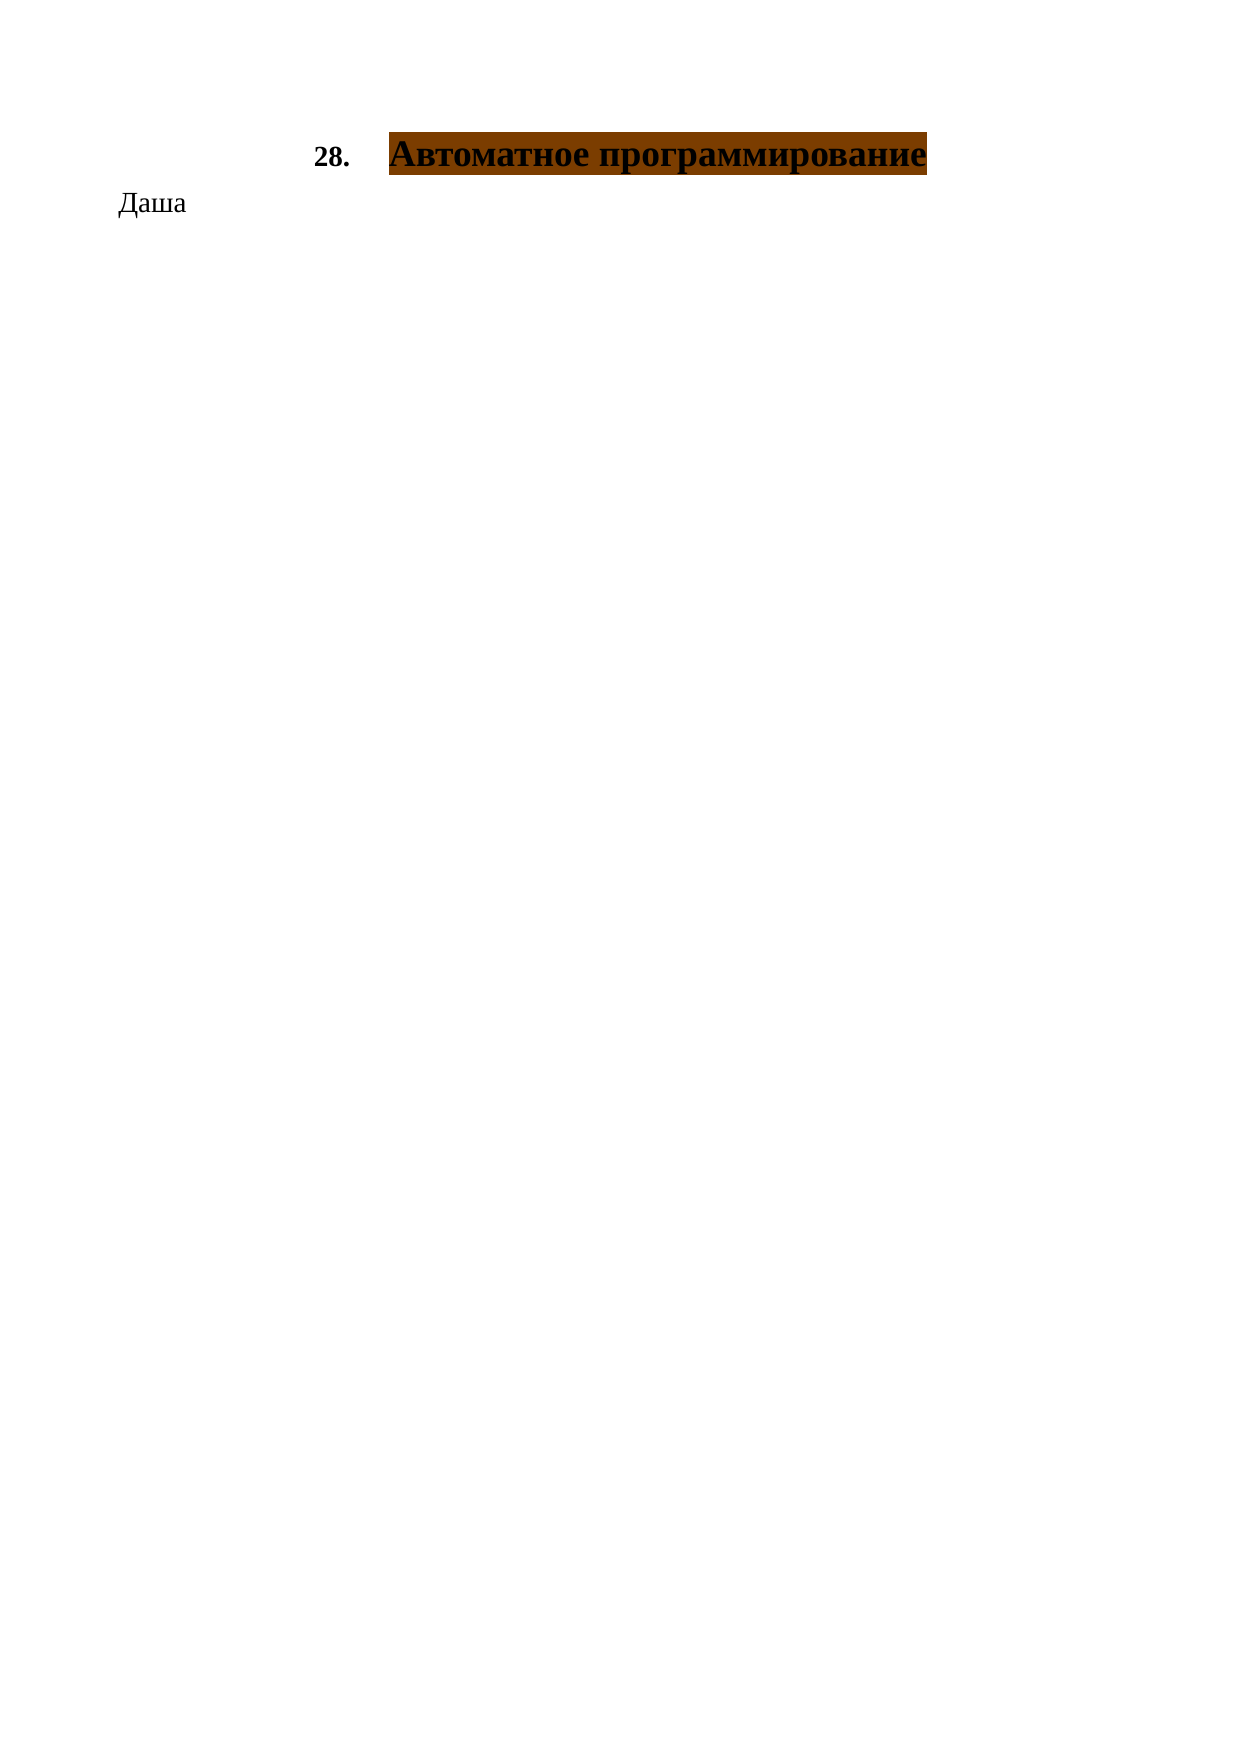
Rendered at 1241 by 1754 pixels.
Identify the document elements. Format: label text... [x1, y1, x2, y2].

subtitle Автоматное программирование [118, 143, 1122, 173]
text Даша [118, 185, 1122, 219]
